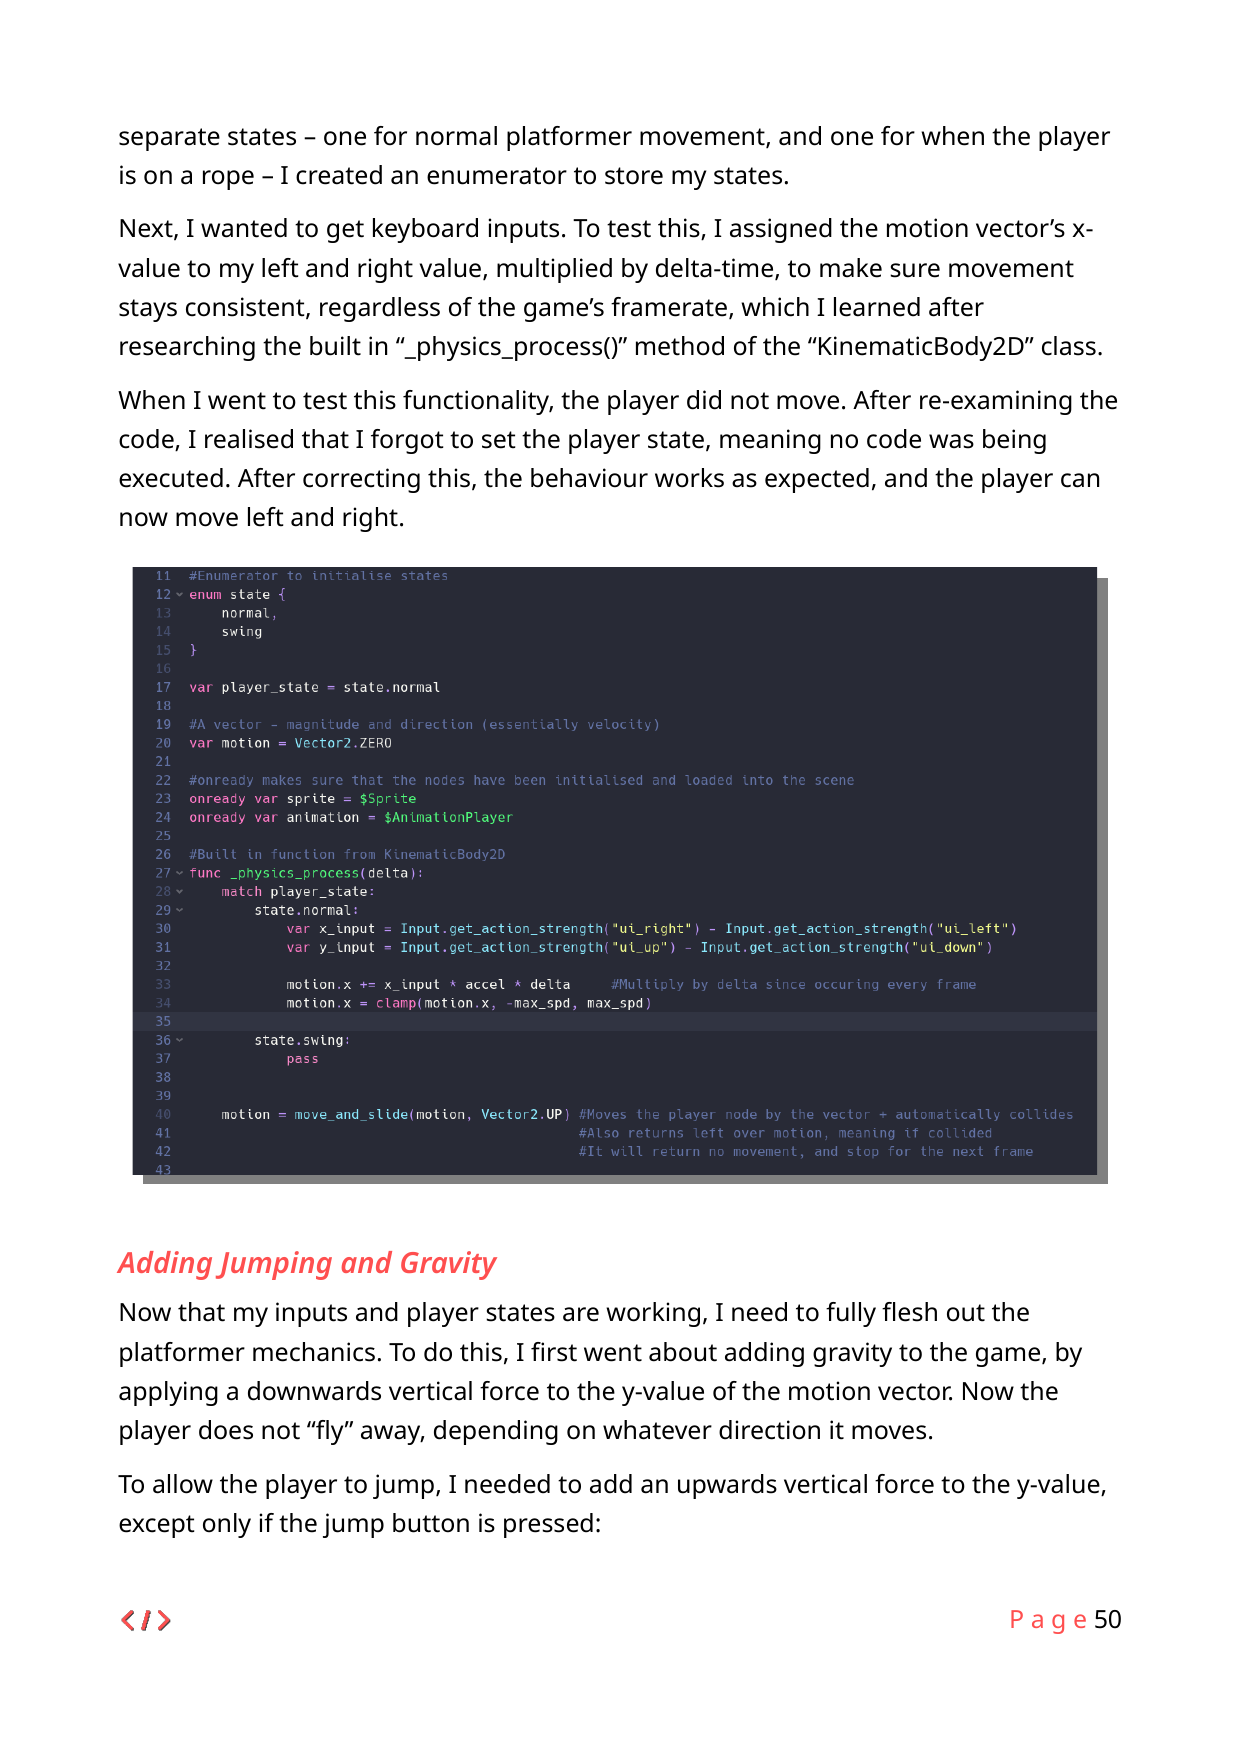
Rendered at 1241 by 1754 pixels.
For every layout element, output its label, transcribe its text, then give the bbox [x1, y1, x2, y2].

text Now that my inputs and player states are working, I need to fully flesh out the platformer mechanics. To do this, I first went about adding gravity to the game, by applying a downwards vertical force to the y-value of the motion vector. Now the player does not “fly” away, depending on whatever direction it moves. [118, 1295, 1122, 1447]
subtitle Adding Jumping and Gravity [118, 1175, 1122, 1282]
picture [132, 567, 1098, 1175]
text To allow the player to jump, I needed to add an upwards vertical force to the y-value, except only if the jump button is pressed: [118, 1466, 1122, 1539]
text When I went to test this functionality, the player did not move. After re-examining the code, I realised that I forgot to set the player state, meaning no code was being executed. After correcting this, the behaviour works as expected, and the player can now move left and right. [118, 382, 1122, 534]
text Next, I wanted to get keyboard inputs. To test this, I assigned the motion vector’s x-value to my left and right value, multiplied by delta-time, to make sure movement stays consistent, regardless of the game’s framerate, which I learned after researching the built in “_physics_process()” method of the “KinematicBody2D” class. [118, 211, 1122, 363]
text separate states – one for normal platformer movement, and one for when the player is on a rope – I created an enumerator to store my states. [118, 118, 1122, 191]
picture [116, 1591, 175, 1649]
